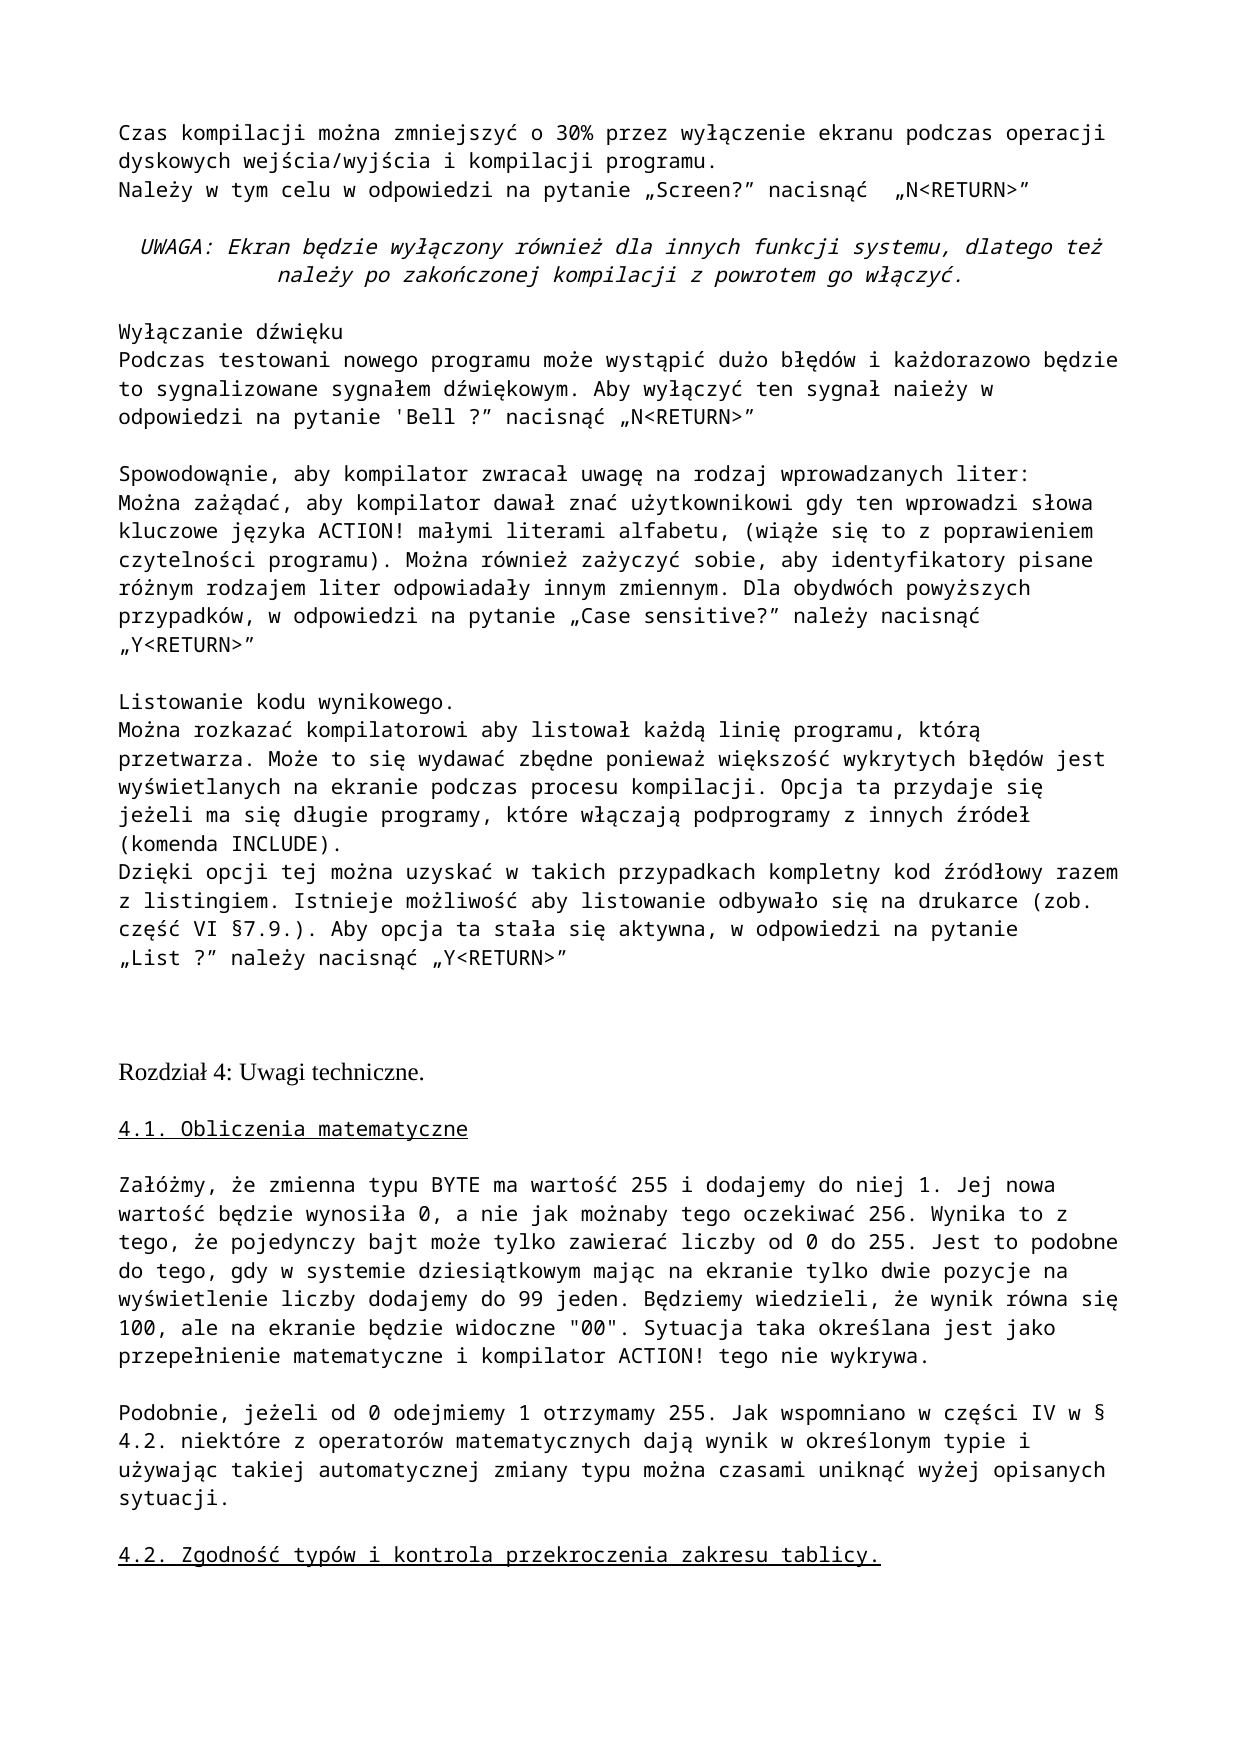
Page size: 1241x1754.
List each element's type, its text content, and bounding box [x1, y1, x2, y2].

text Można rozkazać kompilatorowi aby listował każdą linię programu, którą przetwarza. Może to się wydawać zbędne ponieważ większość wykrytych błędów jest wyświetlanych na ekranie podczas procesu kompilacji. Opcja ta przydaje się jeżeli ma się długie programy, które włączają podprogramy z innych źródeł (komenda INCLUDE). [118, 715, 1122, 857]
text Rozdział 4: Uwagi techniczne. [118, 1057, 1122, 1085]
text Załóżmy, że zmienna typu BYTE ma wartość 255 i dodajemy do niej 1. Jej nowa wartość będzie wynosiła 0, a nie jak możnaby tego oczekiwać 256. Wynika to z tego, że pojedynczy bajt może tylko zawierać liczby od 0 do 255. Jest to podobne do tego, gdy w systemie dziesiątkowym mając na ekranie tylko dwie pozycje na wyświetlenie liczby dodajemy do 99 jeden. Będziemy wiedzieli, że wynik równa się 100, ale na ekranie będzie widoczne "00". Sytuacja taka określana jest jako przepełnienie matematyczne i kompilator ACTION! tego nie wykrywa. [118, 1171, 1122, 1370]
text Podobnie, jeżeli od 0 odejmiemy 1 otrzymamy 255. Jak wspomniano w części IV w § 4.2. niektóre z operatorów matematycz­nych dają wynik w określonym typie i używając takiej automatycznej zmiany typu można czasami uniknąć wyżej opisanych sytuacji. [118, 1398, 1122, 1512]
text Wyłączanie dźwięku [118, 317, 1122, 346]
text Spowodowąnie, aby kompilator zwracał uwagę na rodzaj wprowadzanych liter: [118, 459, 1122, 488]
text Podczas testowani nowego programu może wystąpić dużo błędów i każdorazowo będzie to sygnalizowane sygnałem dźwiękowym. Aby wyłączyć ten sygnał naieży w odpowiedzi na pytanie 'Bell ?” nacisnąć „N<RETURN>” [118, 346, 1122, 431]
text Można zażądać, aby kompilator dawał znać użytkownikowi gdy ten wprowadzi słowa kluczowe języka ACTION! małymi literami alfabetu, (wiąże się to z poprawieniem czytelności programu). Można również zażyczyć sobie, aby identyfikatory pisane różnym rodzajem liter odpowiadały innym zmiennym. Dla obydwóch powyższych przypadków, w odpowiedzi na pytanie „Case sensitive?” należy nacisnąć „Y<RETURN>” [118, 488, 1122, 658]
text 4.2. Zgodność typów i kontrola przekroczenia zakresu tablicy. [118, 1540, 1122, 1569]
text Czas kompilacji można zmniejszyć o 30% przez wyłączenie ekranu podczas operacji dyskowych wejścia/wyjścia i kompilacji programu. [118, 118, 1122, 175]
text Listowanie kodu wynikowego. [118, 687, 1122, 715]
text 4.1. Obliczenia matematyczne [118, 1114, 1122, 1142]
text Dzięki opcji tej można uzyskać w takich przypadkach kompletny kod źródłowy razem z listingiem. Istnieje możliwość aby listowanie odbywało się na drukarce (zob. część VI §7.9.). Aby opcja ta stała się aktywna, w odpowiedzi na pytanie „List ?” należy nacisnąć „Y<RETURN>” [118, 857, 1122, 971]
text Należy w tym celu w odpowiedzi na pytanie „Screen?” nacisnąć „N<RETURN>” [118, 175, 1122, 203]
text UWAGA: Ekran będzie wyłączony również dla innych funkcji systemu, dlatego też należy po zakończonej kompilacji z powrotem go włączyć. [118, 232, 1122, 289]
